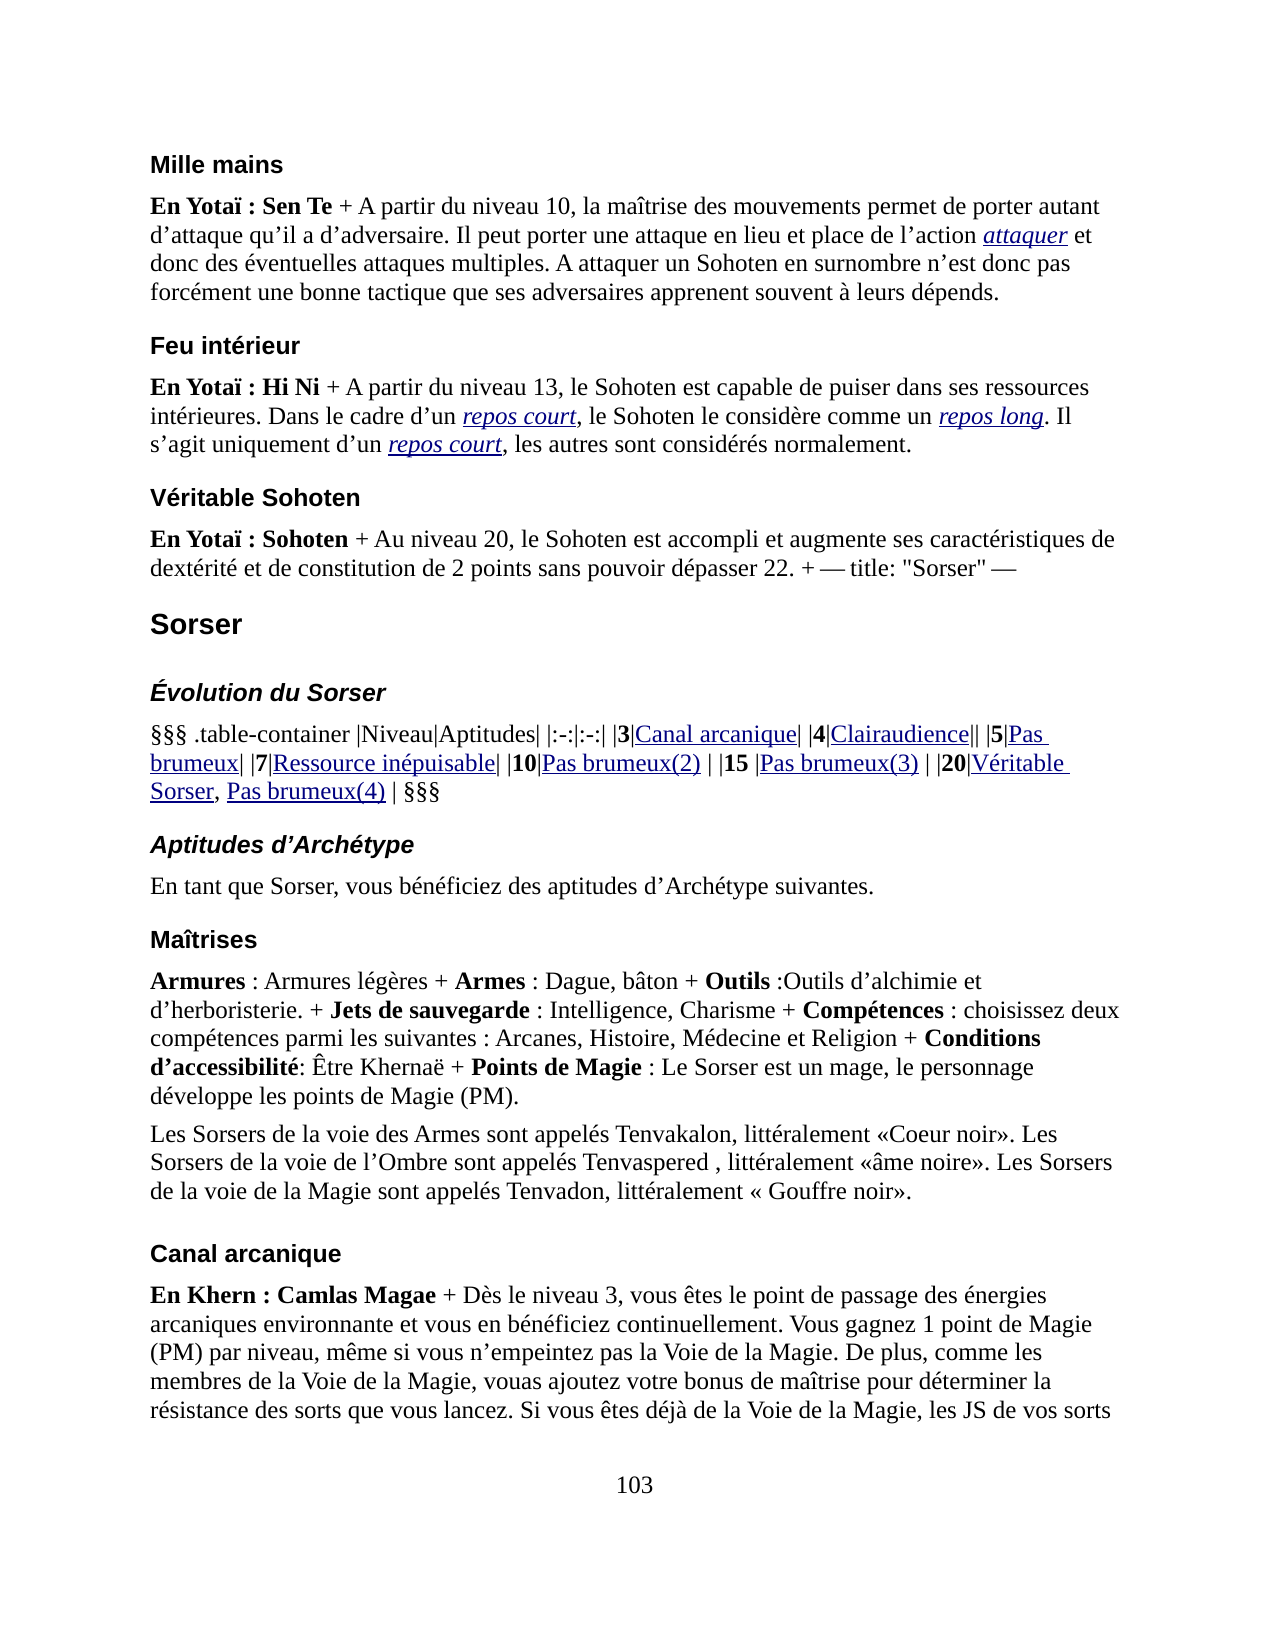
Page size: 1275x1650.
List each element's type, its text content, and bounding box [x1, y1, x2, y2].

text §§§ .table-container |Niveau|Aptitudes| |:-:|:-:| |3|Canal arcanique| |4|Clairaudience|| |5|Pas brumeux| |7|Ressource inépuisable| |10|Pas brumeux(2) | |15 |Pas brumeux(3) | |20|Véritable Sorser, Pas brumeux(4) | §§§ [150, 719, 1125, 805]
subtitle Sorser [150, 607, 1125, 640]
subtitle Maîtrises [150, 925, 1125, 953]
text En tant que Sorser, vous bénéficiez des aptitudes d’Archétype suivantes. [150, 871, 1125, 900]
text Armures : Armures légères + Armes : Dague, bâton + Outils :Outils d’alchimie et d’herboristerie. + Jets de sauvegarde : Intelligence, Charisme + Compétences : choisissez deux compétences parmi les suivantes : Arcanes, Histoire, Médecine et Religion + Conditions d’accessibilité: Être Khernaë + Points de Magie : Le Sorser est un mage, le personnage développe les points de Magie (PM). [150, 966, 1125, 1110]
subtitle Aptitudes d’Archétype [150, 830, 1125, 859]
subtitle Canal arcanique [150, 1239, 1125, 1267]
subtitle Évolution du Sorser [150, 678, 1125, 706]
text En Yotaï : Sen Te + A partir du niveau 10, la maîtrise des mouvements permet de porter autant d’attaque qu’il a d’adversaire. Il peut porter une attaque en lieu et place de l’action attaquer et donc des éventuelles attaques multiples. A attaquer un Sohoten en surnombre n’est donc pas forcément une bonne tactique que ses adversaires apprenent souvent à leurs dépends. [150, 191, 1125, 306]
text Les Sorsers de la voie des Armes sont appelés Tenvakalon, littéralement «Coeur noir». Les Sorsers de la voie de l’Ombre sont appelés Tenvaspered , littéralement «âme noire». Les Sorsers de la voie de la Magie sont appelés Tenvadon, littéralement « Gouffre noir». [150, 1119, 1125, 1205]
text En Yotaï : Hi Ni + A partir du niveau 13, le Sohoten est capable de puiser dans ses ressources intérieures. Dans le cadre d’un repos court, le Sohoten le considère comme un repos long. Il s’agit uniquement d’un repos court, les autres sont considérés normalement. [150, 372, 1125, 458]
subtitle Véritable Sohoten [150, 483, 1125, 512]
subtitle Mille mains [150, 150, 1125, 178]
text En Khern : Camlas Magae + Dès le niveau 3, vous êtes le point de passage des énergies arcaniques environnante et vous en bénéficiez continuellement. Vous gagnez 1 point de Magie (PM) par niveau, même si vous n’empeintez pas la Voie de la Magie. De plus, comme les membres de la Voie de la Magie, vouas ajoutez votre bonus de maîtrise pour déterminer la résistance des sorts que vous lancez. Si vous êtes déjà de la Voie de la Magie, les JS de vos sorts [150, 1280, 1125, 1424]
subtitle Feu intérieur [150, 331, 1125, 359]
text En Yotaï : Sohoten + Au niveau 20, le Sohoten est accompli et augmente ses caractéristiques de dextérité et de constitution de 2 points sans pouvoir dépasser 22. + — title: "Sorser" — [150, 524, 1125, 582]
